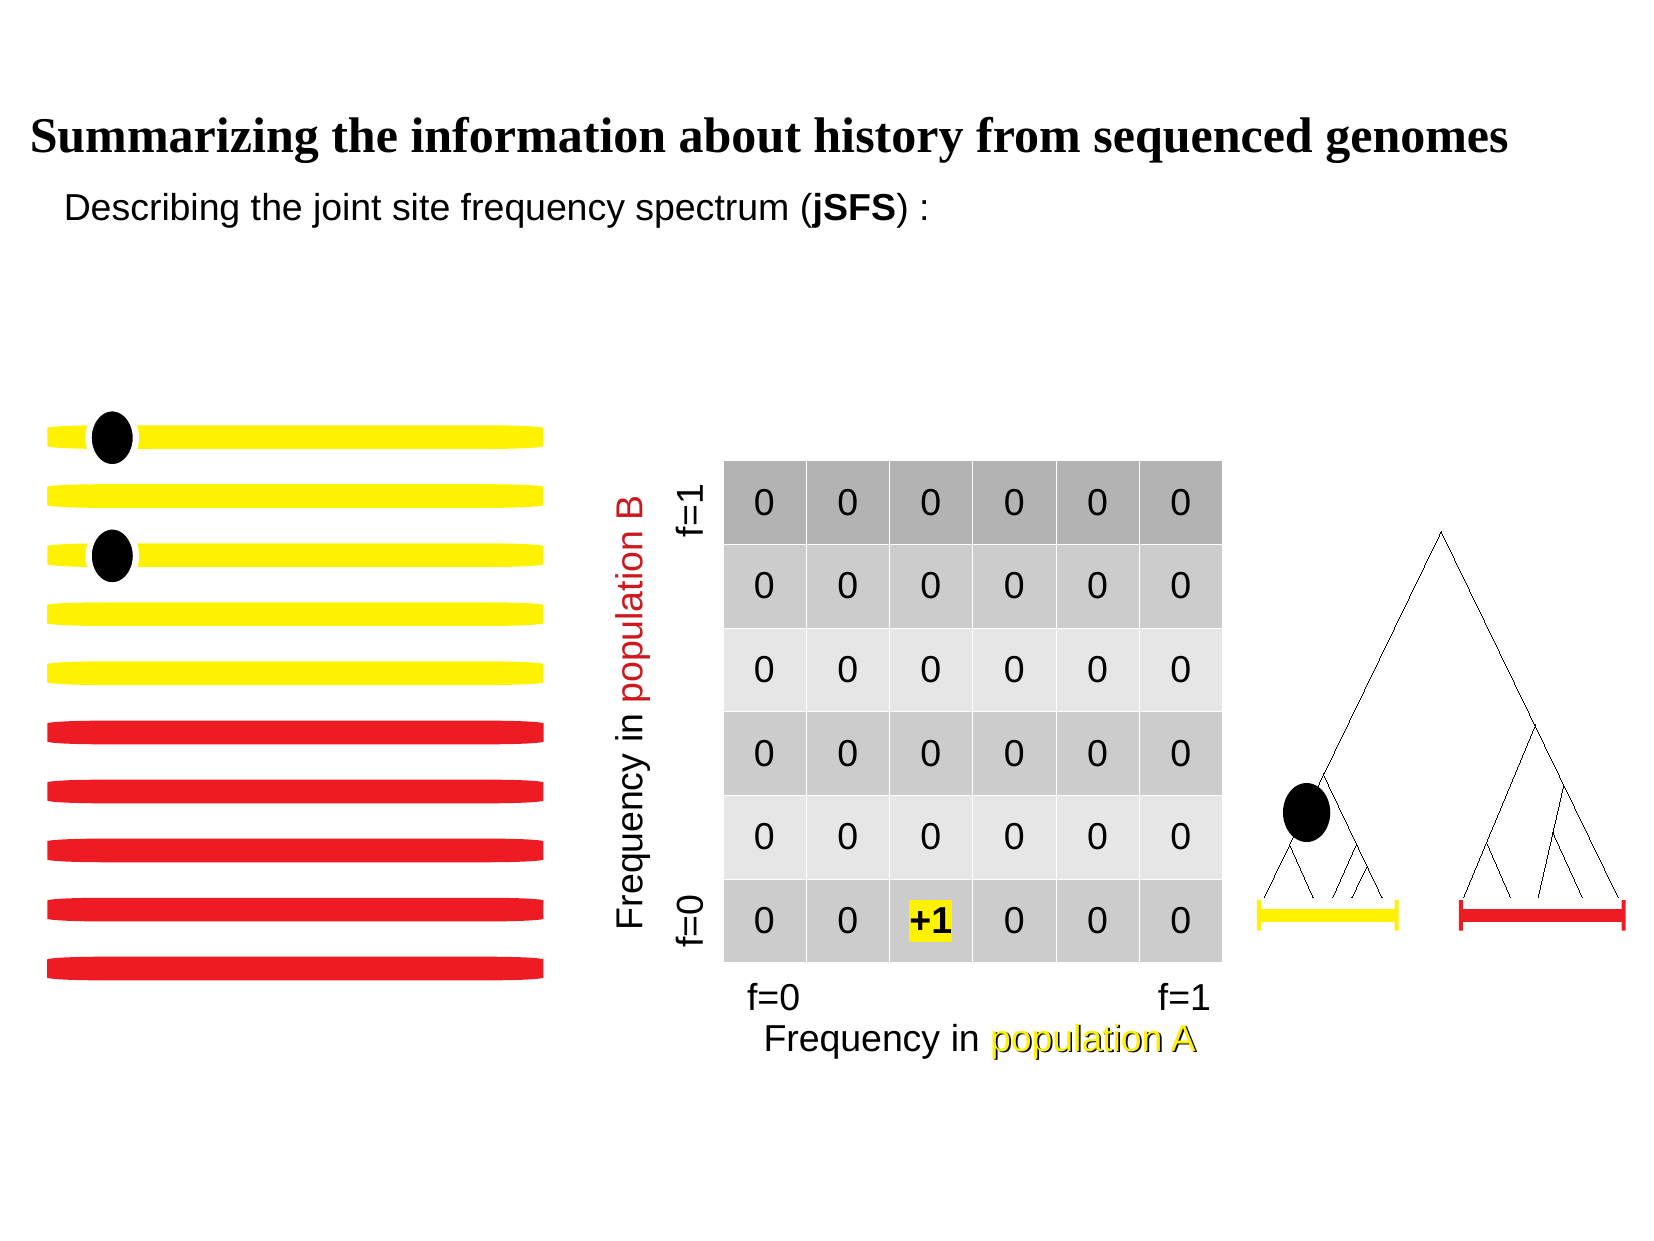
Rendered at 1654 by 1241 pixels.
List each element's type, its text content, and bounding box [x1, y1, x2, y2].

table_cell 0 [1057, 712, 1139, 795]
text_box Frequency in population A [748, 1026, 1211, 1067]
table_header 0 [1057, 461, 1139, 544]
table_header 0 [973, 461, 1056, 544]
table_cell 0 [890, 796, 972, 879]
table_cell 0 [973, 712, 1056, 795]
text_box [47, 897, 544, 922]
text_box [47, 484, 544, 508]
table_cell 0 [1140, 880, 1222, 962]
table_cell 0 [724, 796, 806, 879]
table_cell 0 [1057, 545, 1139, 628]
table_cell 0 [807, 545, 889, 628]
text_box f=0 f=1 [732, 968, 1229, 1026]
text_box f=0 f=1 [661, 466, 719, 963]
table_cell 0 [724, 880, 806, 962]
text_box Frequency in population B [600, 480, 658, 945]
text_box [47, 956, 544, 981]
table_cell 0 [973, 796, 1056, 879]
text_box [47, 602, 544, 626]
table_cell 0 [1140, 629, 1222, 711]
table_cell 0 [1140, 712, 1222, 795]
table_cell 0 [807, 796, 889, 879]
text_box [47, 779, 544, 804]
table_cell 0 [1140, 545, 1222, 628]
table_header 0 [890, 461, 972, 544]
text_box [47, 526, 544, 586]
table_cell 0 [973, 629, 1056, 711]
table_cell 0 [1140, 796, 1222, 879]
table_cell +1 [890, 880, 972, 962]
table_cell 0 [724, 712, 806, 795]
text_box [1282, 783, 1331, 843]
table_cell 0 [1057, 796, 1139, 879]
table_cell 0 [724, 545, 806, 628]
table_header 0 [724, 461, 806, 544]
table_cell 0 [890, 545, 972, 628]
text_box [47, 720, 544, 745]
table_cell 0 [807, 712, 889, 795]
text_box [47, 838, 544, 863]
table_cell 0 [890, 629, 972, 711]
table_cell 0 [724, 629, 806, 711]
text_box [47, 408, 544, 468]
table_cell 0 [807, 880, 889, 962]
table_cell 0 [1057, 629, 1139, 711]
table_cell 0 [890, 712, 972, 795]
table_cell 0 [973, 545, 1056, 628]
table_cell 0 [807, 629, 889, 711]
table_header 0 [807, 461, 889, 544]
text_box Summarizing the information about history from sequenced genomes [15, 100, 1613, 226]
table_cell 0 [973, 880, 1056, 962]
text_box [47, 661, 544, 686]
table_header 0 [1140, 461, 1222, 544]
table_cell 0 [1057, 880, 1139, 962]
text_box Describing the joint site frequency spectrum (jSFS) : [48, 179, 1075, 279]
